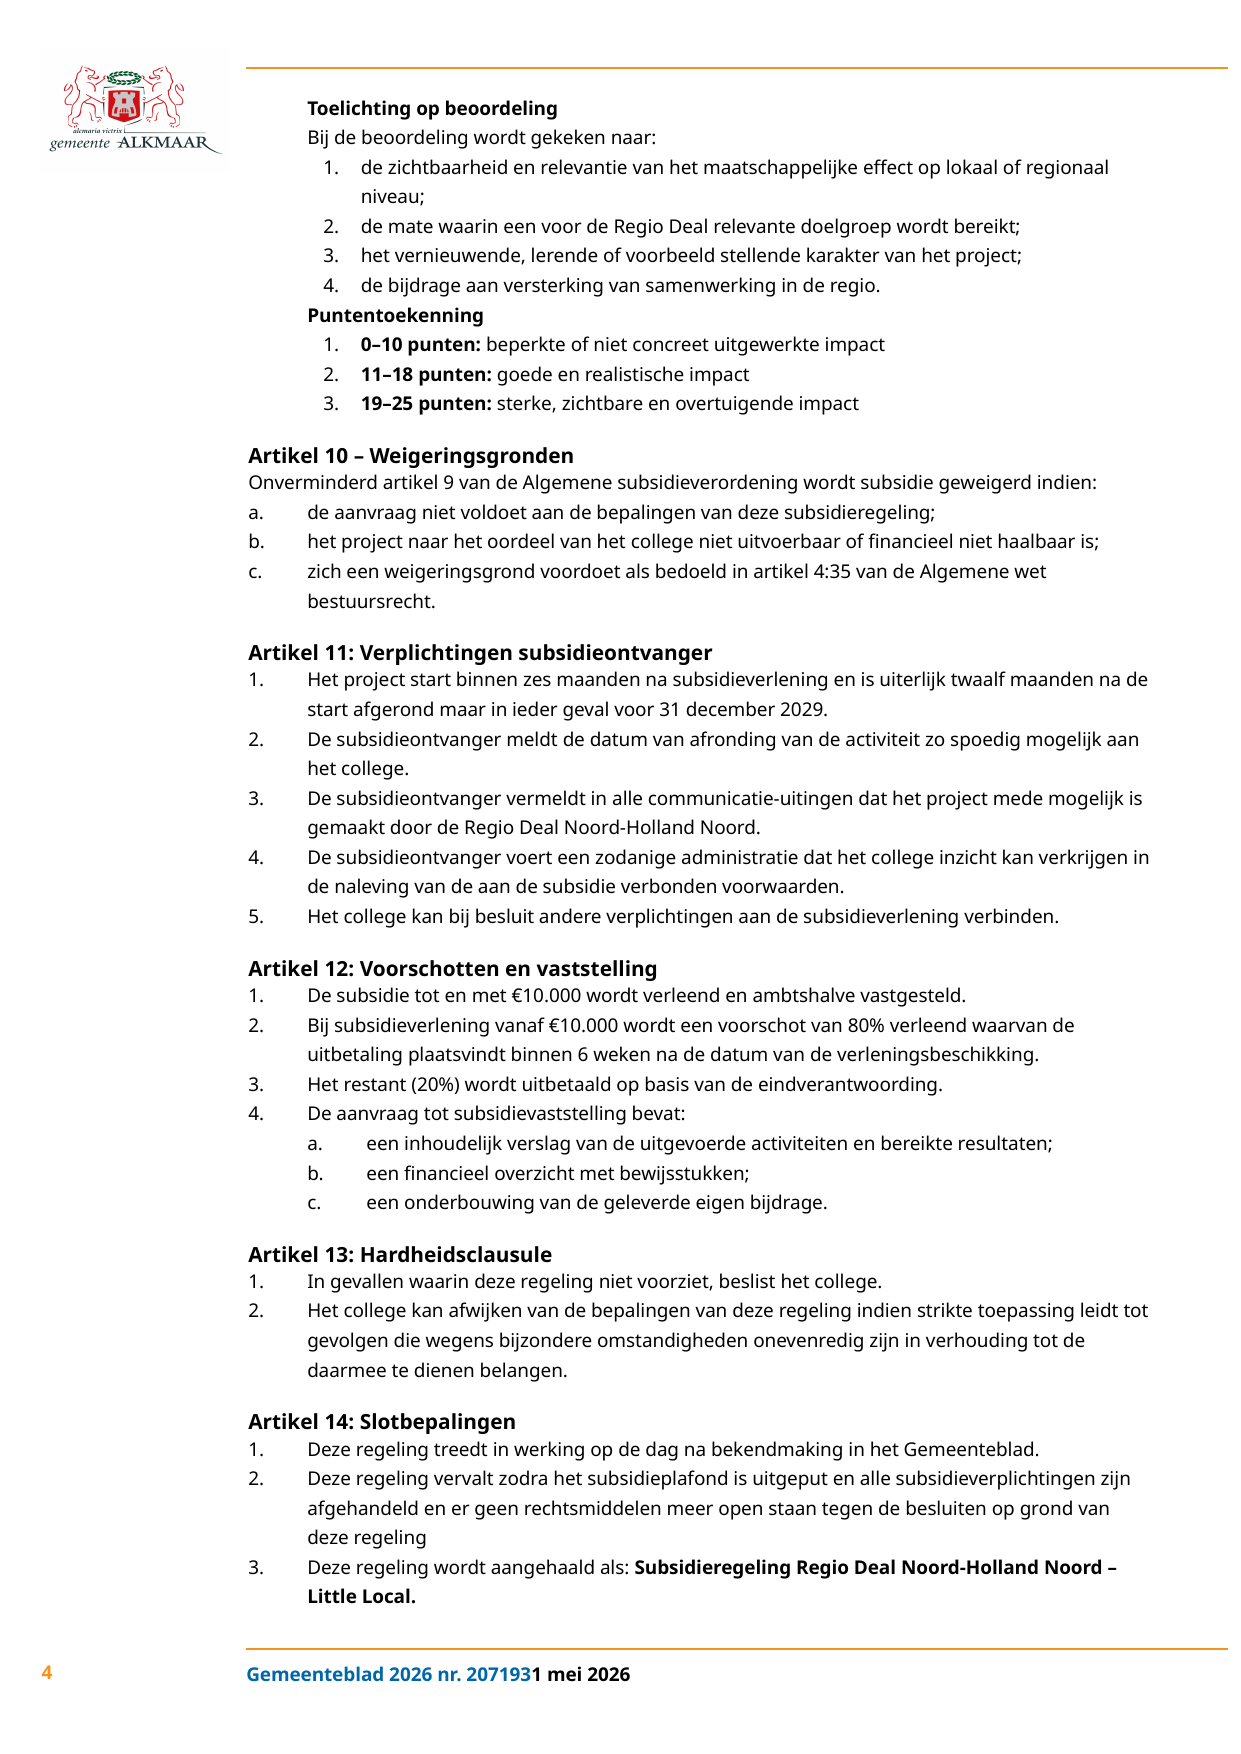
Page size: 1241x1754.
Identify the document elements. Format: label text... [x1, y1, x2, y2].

list een inhoudelijk verslag van de uitgevoerde activiteiten en bereikte resultaten; [307, 1130, 1152, 1156]
list 11–18 punten: goede en realistische impact [323, 361, 1152, 387]
text Artikel 13: Hardheidsclausule [248, 1240, 1152, 1268]
list Het project start binnen zes maanden na subsidieverlening en is uiterlijk twaalf maanden na de start afgerond maar in ieder geval voor 31 december 2029. [248, 667, 1152, 722]
list De subsidieontvanger vermeldt in alle communicatie-uitingen dat het project mede mogelijk is gemaakt door de Regio Deal Noord-Holland Noord. [248, 785, 1152, 840]
text Artikel 12: Voorschotten en vaststelling [248, 954, 1152, 982]
list de zichtbaarheid en relevantie van het maatschappelijke effect op lokaal of regionaal niveau; [323, 154, 1152, 209]
list zich een weigeringsgrond voordoet als bedoeld in artikel 4:35 van de Algemene wet bestuursrecht. [248, 558, 1152, 613]
text Artikel 14: Slotbepalingen [248, 1407, 1152, 1436]
list het project naar het oordeel van het college niet uitvoerbaar of financieel niet haalbaar is; [248, 529, 1152, 554]
list Het college kan bij besluit andere verplichtingen aan de subsidieverlening verbinden. [248, 903, 1152, 929]
list het vernieuwende, lerende of voorbeeld stellende karakter van het project; [323, 243, 1152, 268]
list de aanvraag niet voldoet aan de bepalingen van deze subsidieregeling; [248, 499, 1152, 525]
list De subsidieontvanger voert een zodanige administratie dat het college inzicht kan verkrijgen in de naleving van de aan de subsidie verbonden voorwaarden. [248, 844, 1152, 899]
list Deze regeling vervalt zodra het subsidieplafond is uitgeput en alle subsidieverplichtingen zijn afgehandeld en er geen rechtsmiddelen meer open staan tegen de besluiten op grond van deze regeling [248, 1465, 1152, 1550]
list Bij de beoordeling wordt gekeken naar: [248, 124, 1152, 150]
list een financieel overzicht met bewijsstukken; [307, 1160, 1152, 1185]
list Deze regeling treedt in werking op de dag na bekendmaking in het Gemeenteblad. [248, 1436, 1152, 1461]
list De subsidieontvanger meldt de datum van afronding van de activiteit zo spoedig mogelijk aan het college. [248, 726, 1152, 781]
list de mate waarin een voor de Regio Deal relevante doelgroep wordt bereikt; [323, 213, 1152, 239]
list Bij subsidieverlening vanaf €10.000 wordt een voorschot van 80% verleend waarvan de uitbetaling plaatsvindt binnen 6 weken na de datum van de verleningsbeschikking. [248, 1012, 1152, 1067]
list De aanvraag tot subsidievaststelling bevat: [248, 1101, 1152, 1126]
list 19–25 punten: sterke, zichtbare en overtuigende impact [323, 391, 1152, 416]
picture [41, 47, 231, 172]
list De subsidie tot en met €10.000 wordt verleend en ambtshalve vastgesteld. [248, 982, 1152, 1008]
list de bijdrage aan versterking van samenwerking in de regio. [323, 272, 1152, 298]
list Toelichting op beoordeling [248, 95, 1152, 121]
list Het college kan afwijken van de bepalingen van deze regeling indien strikte toepassing leidt tot gevolgen die wegens bijzondere omstandigheden onevenredig zijn in verhouding tot de daarmee te dienen belangen. [248, 1298, 1152, 1383]
text Artikel 10 – Weigeringsgronden [248, 441, 1152, 469]
list In gevallen waarin deze regeling niet voorziet, beslist het college. [248, 1268, 1152, 1294]
list Deze regeling wordt aangehaald als: Subsidieregeling Regio Deal Noord-Holland Noord – Little Local. [248, 1554, 1152, 1609]
text Artikel 11: Verplichtingen subsidieontvanger [248, 638, 1152, 667]
text Onverminderd artikel 9 van de Algemene subsidieverordening wordt subsidie geweigerd indien: [248, 469, 1152, 495]
list een onderbouwing van de geleverde eigen bijdrage. [307, 1189, 1152, 1215]
list 0–10 punten: beperkte of niet concreet uitgewerkte impact [323, 331, 1152, 357]
list Het restant (20%) wordt uitbetaald op basis van de eindverantwoording. [248, 1071, 1152, 1097]
list Puntentoekenning [248, 302, 1152, 328]
